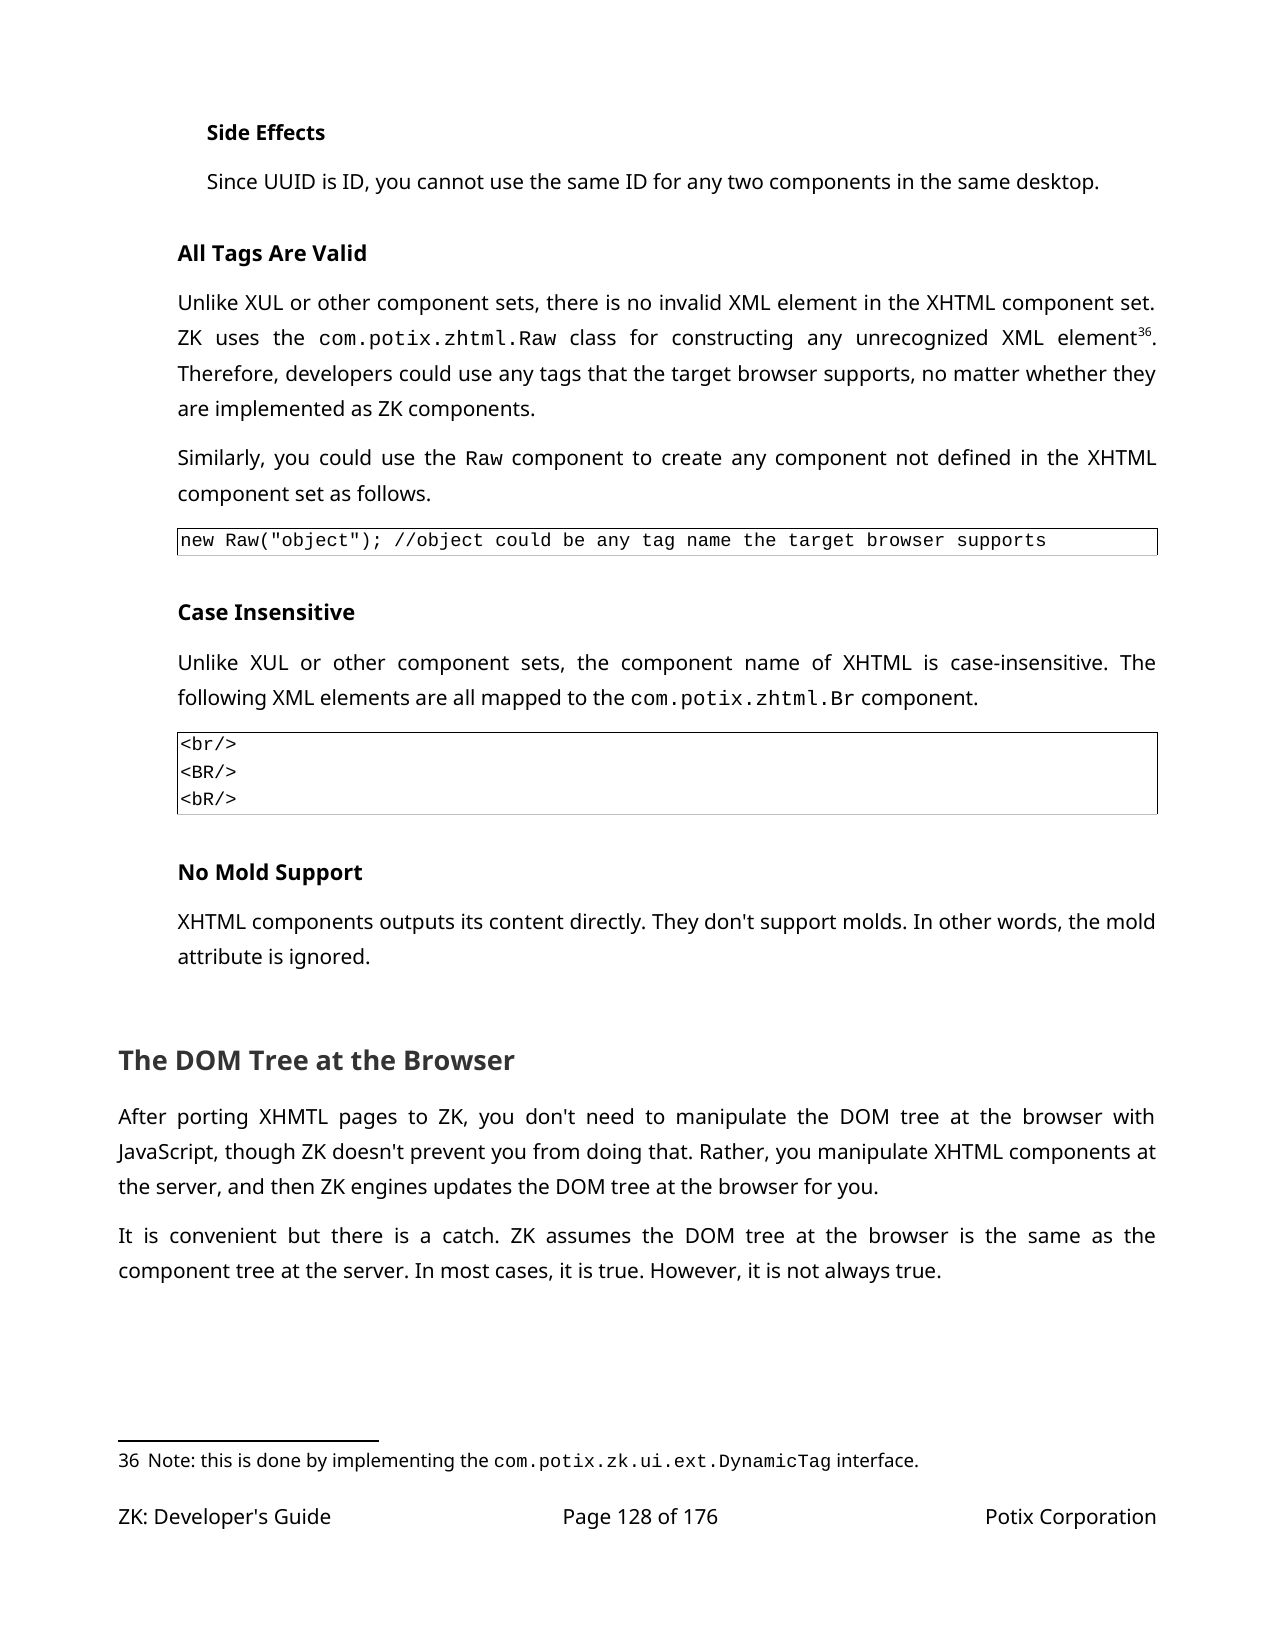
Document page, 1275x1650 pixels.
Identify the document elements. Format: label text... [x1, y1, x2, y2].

subtitle Case Insensitive [177, 597, 1157, 627]
subtitle Side Effects [207, 118, 1157, 146]
text <br/> [178, 733, 1157, 757]
text After porting XHMTL pages to ZK, you don't need to manipulate the DOM tree at the browser with JavaScript, though ZK doesn't prevent you from doing that. Rather, you manipulate XHTML components at the server, and then ZK engines updates the DOM tree at the browser for you. [118, 1102, 1157, 1200]
subtitle The DOM Tree at the Browser [118, 1041, 1157, 1078]
text Similarly, you could use the Raw component to create any component not defined in the XHTML component set as follows. [177, 443, 1157, 507]
text new Raw("object"); //object could be any tag name the target browser supports [178, 529, 1157, 555]
text It is convenient but there is a catch. ZK assumes the DOM tree at the browser is the same as the component tree at the server. In most cases, it is true. However, it is not always true. [118, 1221, 1157, 1284]
text Unlike XUL or other component sets, there is no invalid XML element in the XHTML component set. ZK uses the com.potix.zhtml.Raw class for constructing any unrecognized XML element. Therefore, developers could use any tags that the target browser supports, no matter whether they are implemented as ZK components. [177, 288, 1157, 422]
text Note: this is done by implementing the com.potix.zk.ui.ext.DynamicTag interface. [118, 1447, 1157, 1473]
text Unlike XUL or other component sets, the component name of XHTML is case-insensitive. The following XML elements are all mapped to the com.potix.zhtml.Br component. [177, 648, 1157, 712]
text <BR/> [178, 759, 1157, 784]
subtitle All Tags Are Valid [177, 238, 1157, 268]
text Since UUID is ID, you cannot use the same ID for any two components in the same desktop. [207, 167, 1157, 195]
text <bR/> [178, 787, 1157, 814]
text XHTML components outputs its content directly. They don't support molds. In other words, the mold attribute is ignored. [177, 907, 1157, 971]
subtitle No Mold Support [177, 856, 1157, 886]
